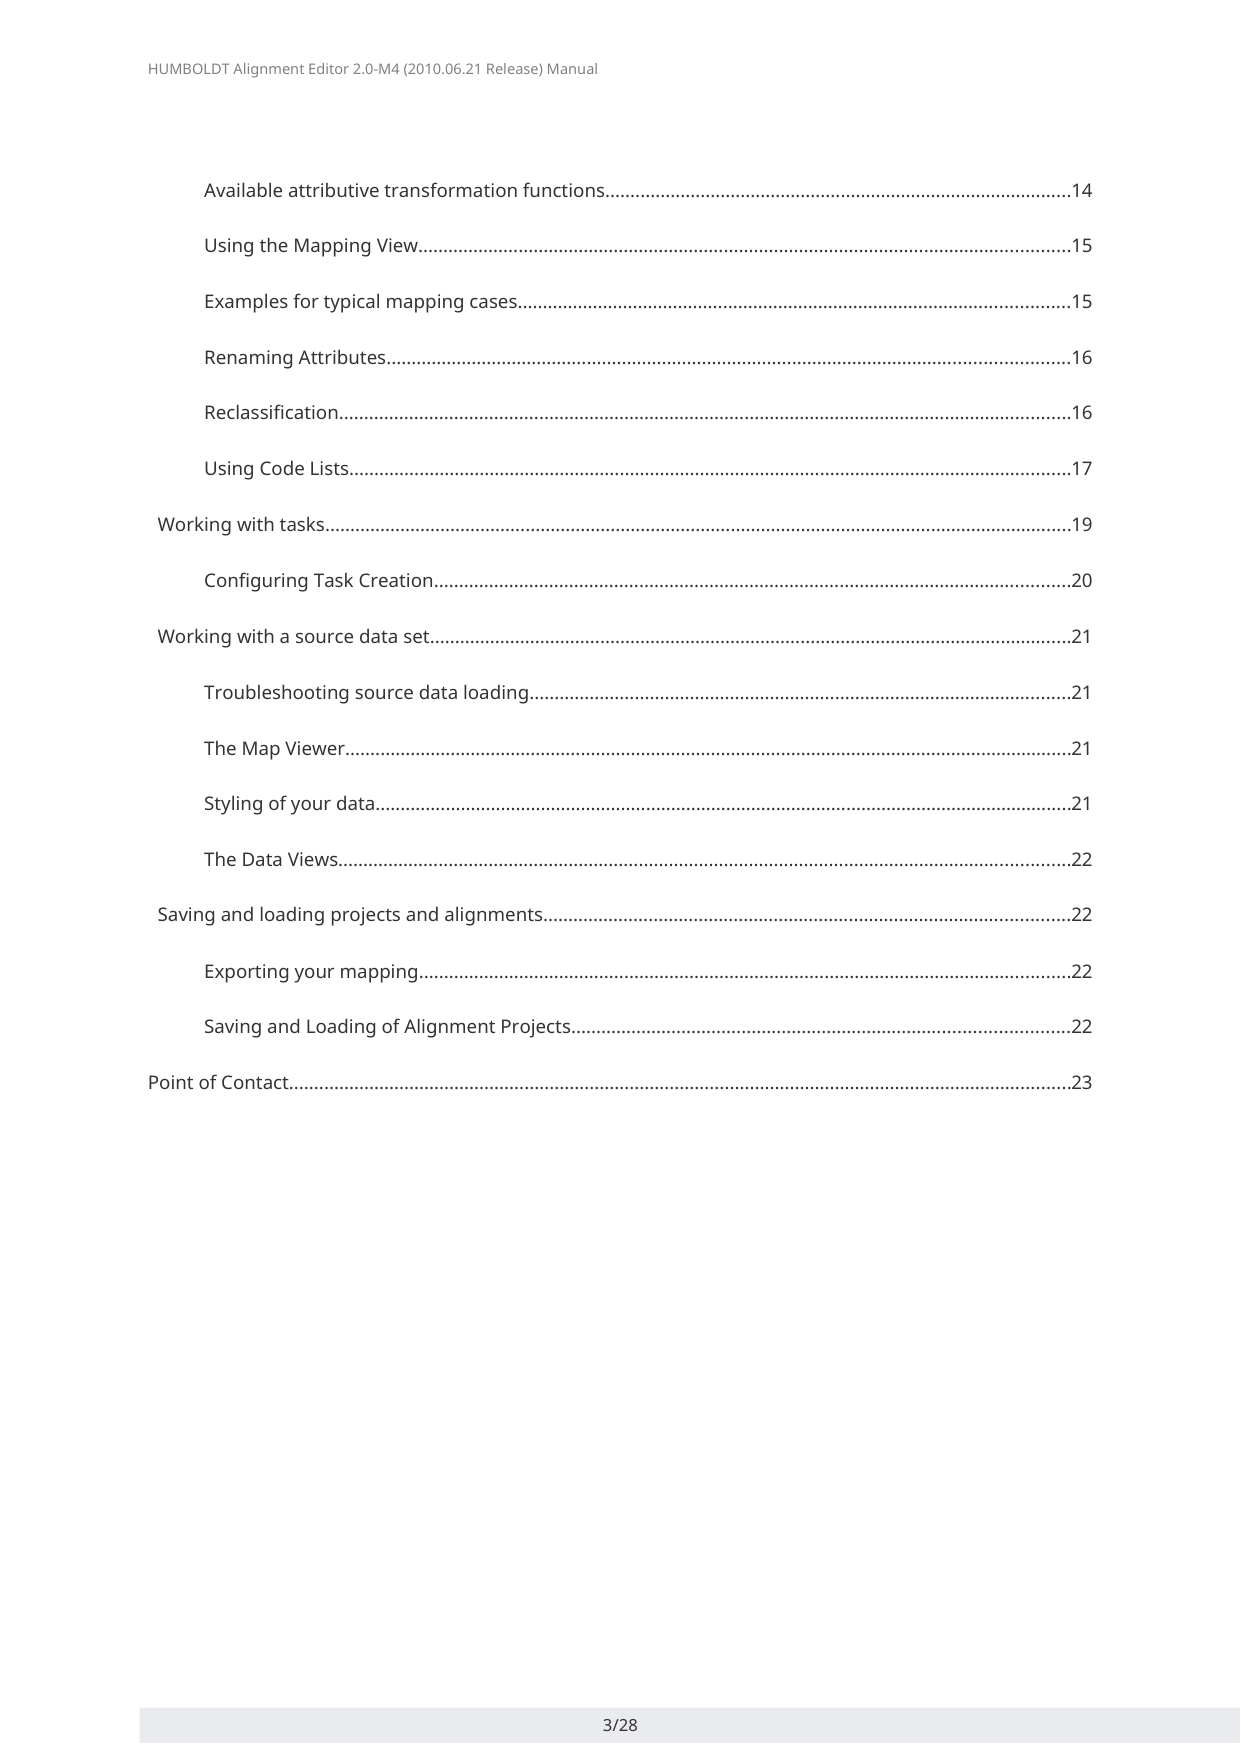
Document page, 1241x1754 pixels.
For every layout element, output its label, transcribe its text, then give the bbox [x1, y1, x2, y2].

text Renaming Attributes 16 [204, 344, 1092, 369]
text Working with a source data set 21 [148, 623, 1092, 648]
text Configuring Task Creation 20 [204, 567, 1092, 593]
text Saving and loading projects and alignments 22 [148, 902, 1092, 927]
text Using Code Lists 17 [204, 455, 1092, 481]
text Point of Contact 23 [148, 1069, 1092, 1095]
text Troubleshooting source data loading 21 [204, 679, 1092, 705]
text Working with tasks 19 [148, 511, 1092, 536]
text Using the Mapping View 15 [204, 233, 1092, 258]
text Styling of your data 21 [204, 791, 1092, 816]
text Saving and Loading of Alignment Projects 22 [204, 1014, 1092, 1039]
text Available attributive transformation functions 14 [204, 177, 1092, 203]
text Examples for typical mapping cases 15 [204, 288, 1092, 314]
text The Map Viewer 21 [204, 735, 1092, 760]
text The Data Views 22 [204, 846, 1092, 872]
text Exporting your mapping 22 [204, 958, 1092, 984]
text Reclassification 16 [204, 400, 1092, 425]
